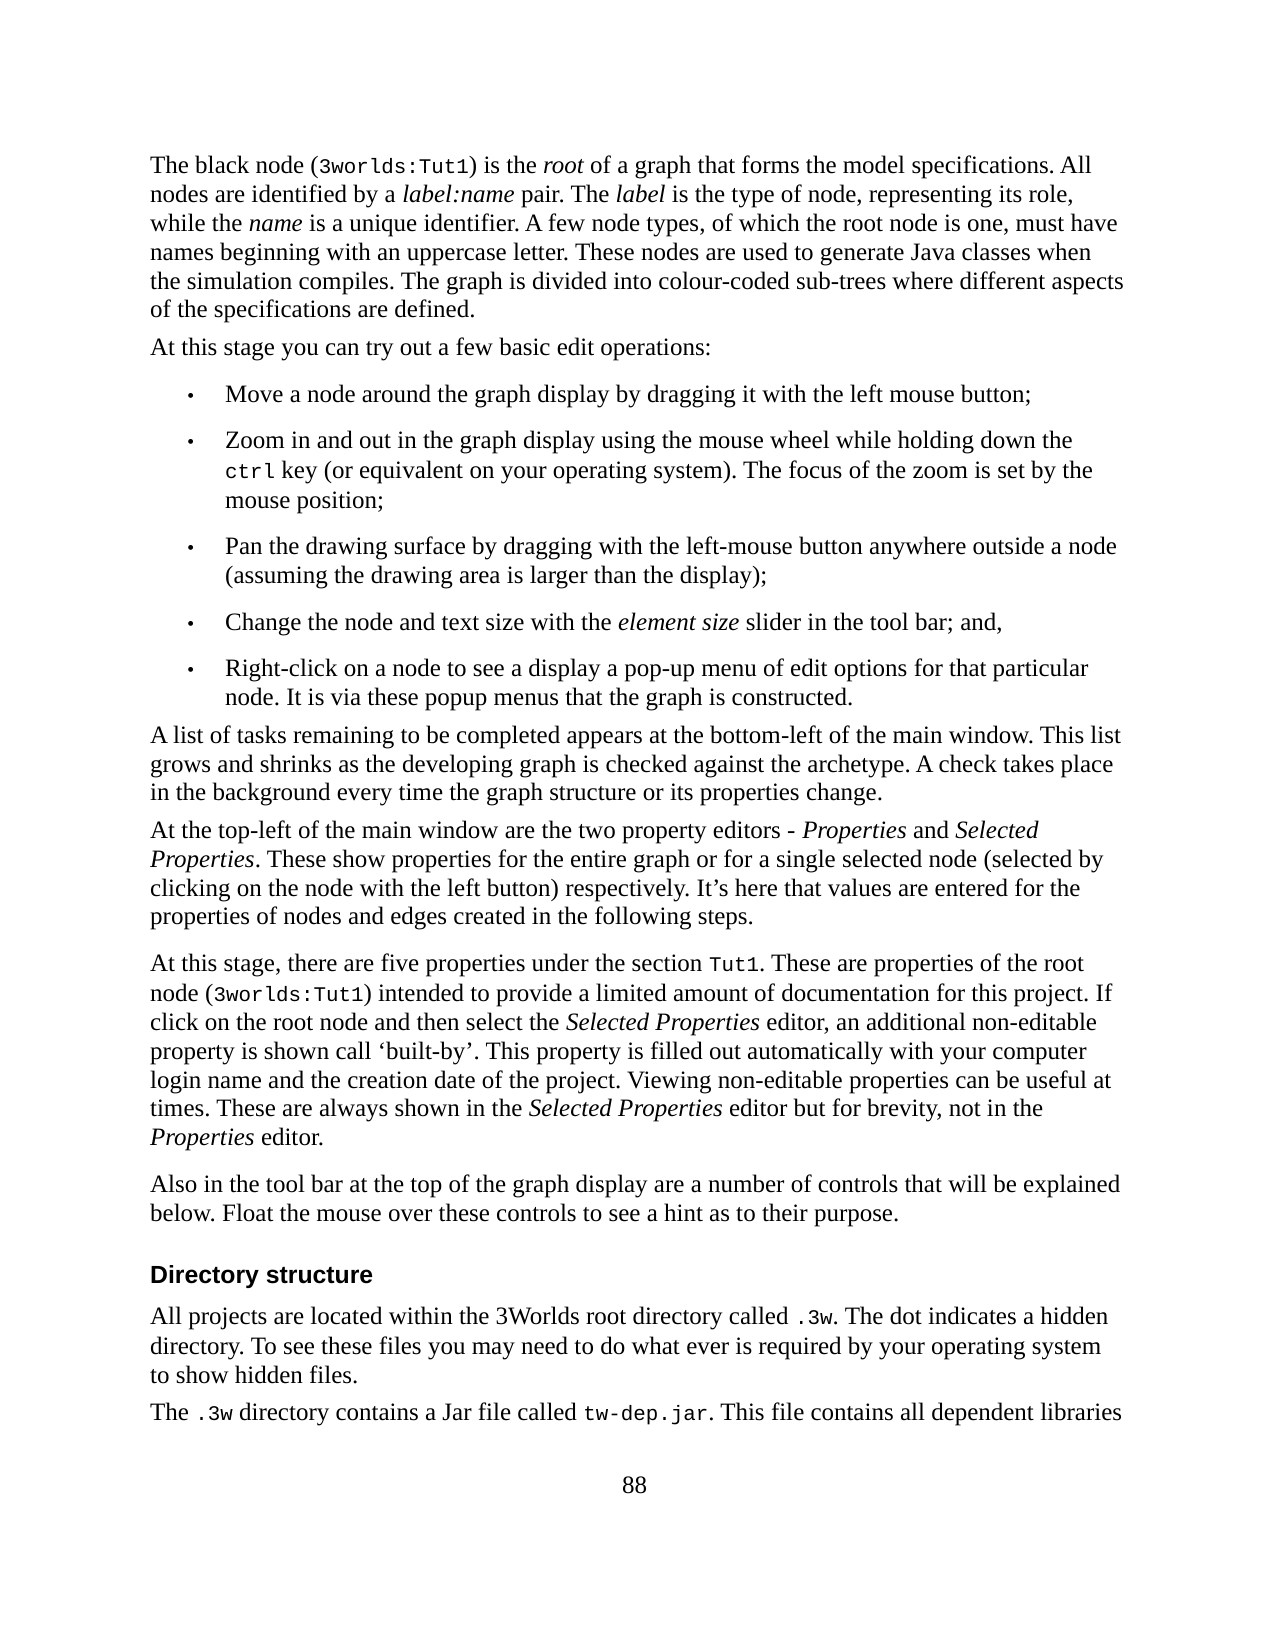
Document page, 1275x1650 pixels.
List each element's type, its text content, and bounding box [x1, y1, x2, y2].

text The .3w directory contains a Jar file called tw-dep.jar. This file contains all dependent libraries [150, 1397, 1125, 1427]
list Right-click on a node to see a display a pop-up menu of edit options for that particular node. It is via these popup menus that the graph is constructed. [187, 653, 1125, 711]
text At this stage you can try out a few basic edit operations: [150, 332, 1125, 361]
subtitle Directory structure [150, 1260, 1125, 1289]
list Change the node and text size with the element size slider in the tool bar; and, [187, 607, 1125, 636]
text At this stage, there are five properties under the section Tut1. These are properties of the root node (3worlds:Tut1) intended to provide a limited amount of documentation for this project. If click on the root node and then select the Selected Properties editor, an additional non-editable property is shown call ‘built-by’. This property is filled out automatically with your computer login name and the creation date of the project. Viewing non-editable properties can be useful at times. These are always shown in the Selected Properties editor but for brevity, not in the Properties editor. [150, 948, 1125, 1151]
text Also in the tool bar at the top of the graph display are a number of controls that will be explained below. Float the mouse over these controls to see a hint as to their purpose. [150, 1169, 1125, 1226]
list Pan the drawing surface by dragging with the left-mouse button anywhere outside a node (assuming the drawing area is larger than the display); [187, 531, 1125, 589]
text At the top-left of the main window are the two property editors - Properties and Selected Properties. These show properties for the entire graph or for a single selected node (selected by clicking on the node with the left button) respectively. It’s here that values are entered for the properties of nodes and edges created in the following steps. [150, 815, 1125, 930]
text The black node (3worlds:Tut1) is the root of a graph that forms the model specifications. All nodes are identified by a label:name pair. The label is the type of node, representing its role, while the name is a unique identifier. A few node types, of which the root node is one, must have names beginning with an uppercase letter. These nodes are used to generate Java classes when the simulation compiles. The graph is divided into colour-coded sub-trees where different aspects of the specifications are defined. [150, 150, 1125, 323]
list Move a node around the graph display by dragging it with the left mouse button; [187, 379, 1125, 408]
text A list of tasks remaining to be completed appears at the bottom-left of the main window. This list grows and shrinks as the developing graph is checked against the archetype. A check takes place in the background every time the graph structure or its properties change. [150, 720, 1125, 806]
list Zoom in and out in the graph display using the mouse wheel while holding down the ctrl key (or equivalent on your operating system). The focus of the zoom is set by the mouse position; [187, 426, 1125, 513]
text All projects are located within the 3Worlds root directory called .3w. The dot indicates a hidden directory. To see these files you may need to do what ever is required by your operating system to show hidden files. [150, 1301, 1125, 1388]
